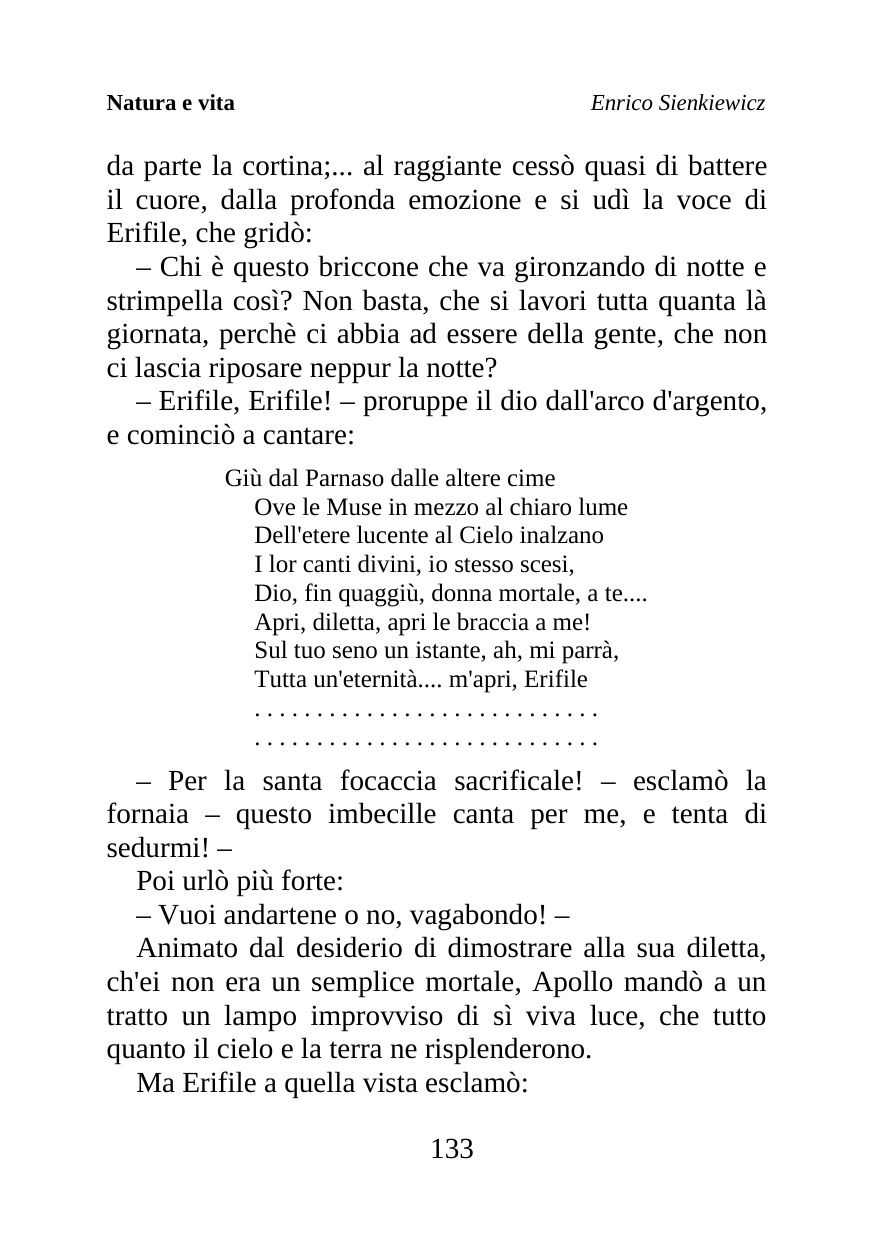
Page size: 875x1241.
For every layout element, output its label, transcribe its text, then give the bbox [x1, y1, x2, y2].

text – Per la santa focaccia sacrificale! – esclamò la fornaia – questo imbecille canta per me, e tenta di sedurmi! – [106, 763, 768, 863]
text da parte la cortina;... al raggiante cessò quasi di battere il cuore, dalla profonda emozione e si udì la voce di Erifile, che gridò: [106, 148, 768, 249]
text – Vuoi andartene o no, vagabondo! – [106, 897, 768, 931]
text Giù dal Parnaso dalle altere cime Ove le Muse in mezzo al chiaro lume Dell'etere lucente al Cielo inalzano I lor canti divini, io stesso scesi, Dio, fin quaggiù, donna mortale, a te.... Apri, diletta, apri le braccia a me! Sul tuo seno un istante, ah, mi parrà, Tutta un'eternità.... m'apri, Erifile . . . . . . . . . . . . . . . . . . . . . . . . . . . . . . . . . . . . . . . . . . . . . . . . . . . . . . . . [224, 463, 768, 750]
text – Chi è questo briccone che va gironzando di notte e strimpella così? Non basta, che si lavori tutta quanta là giornata, perchè ci abbia ad essere della gente, che non ci lascia riposare neppur la notte? [106, 249, 768, 383]
text Ma Erifile a quella vista esclamò: [106, 1065, 768, 1098]
text – Erifile, Erifile! – proruppe il dio dall'arco d'argento, e cominciò a cantare: [106, 383, 768, 450]
text Animato dal desiderio di dimostrare alla sua diletta, ch'ei non era un semplice mortale, Apollo mandò a un tratto un lampo improvviso di sì viva luce, che tutto quanto il cielo e la terra ne risplenderono. [106, 931, 768, 1065]
text Poi urlò più forte: [106, 863, 768, 897]
